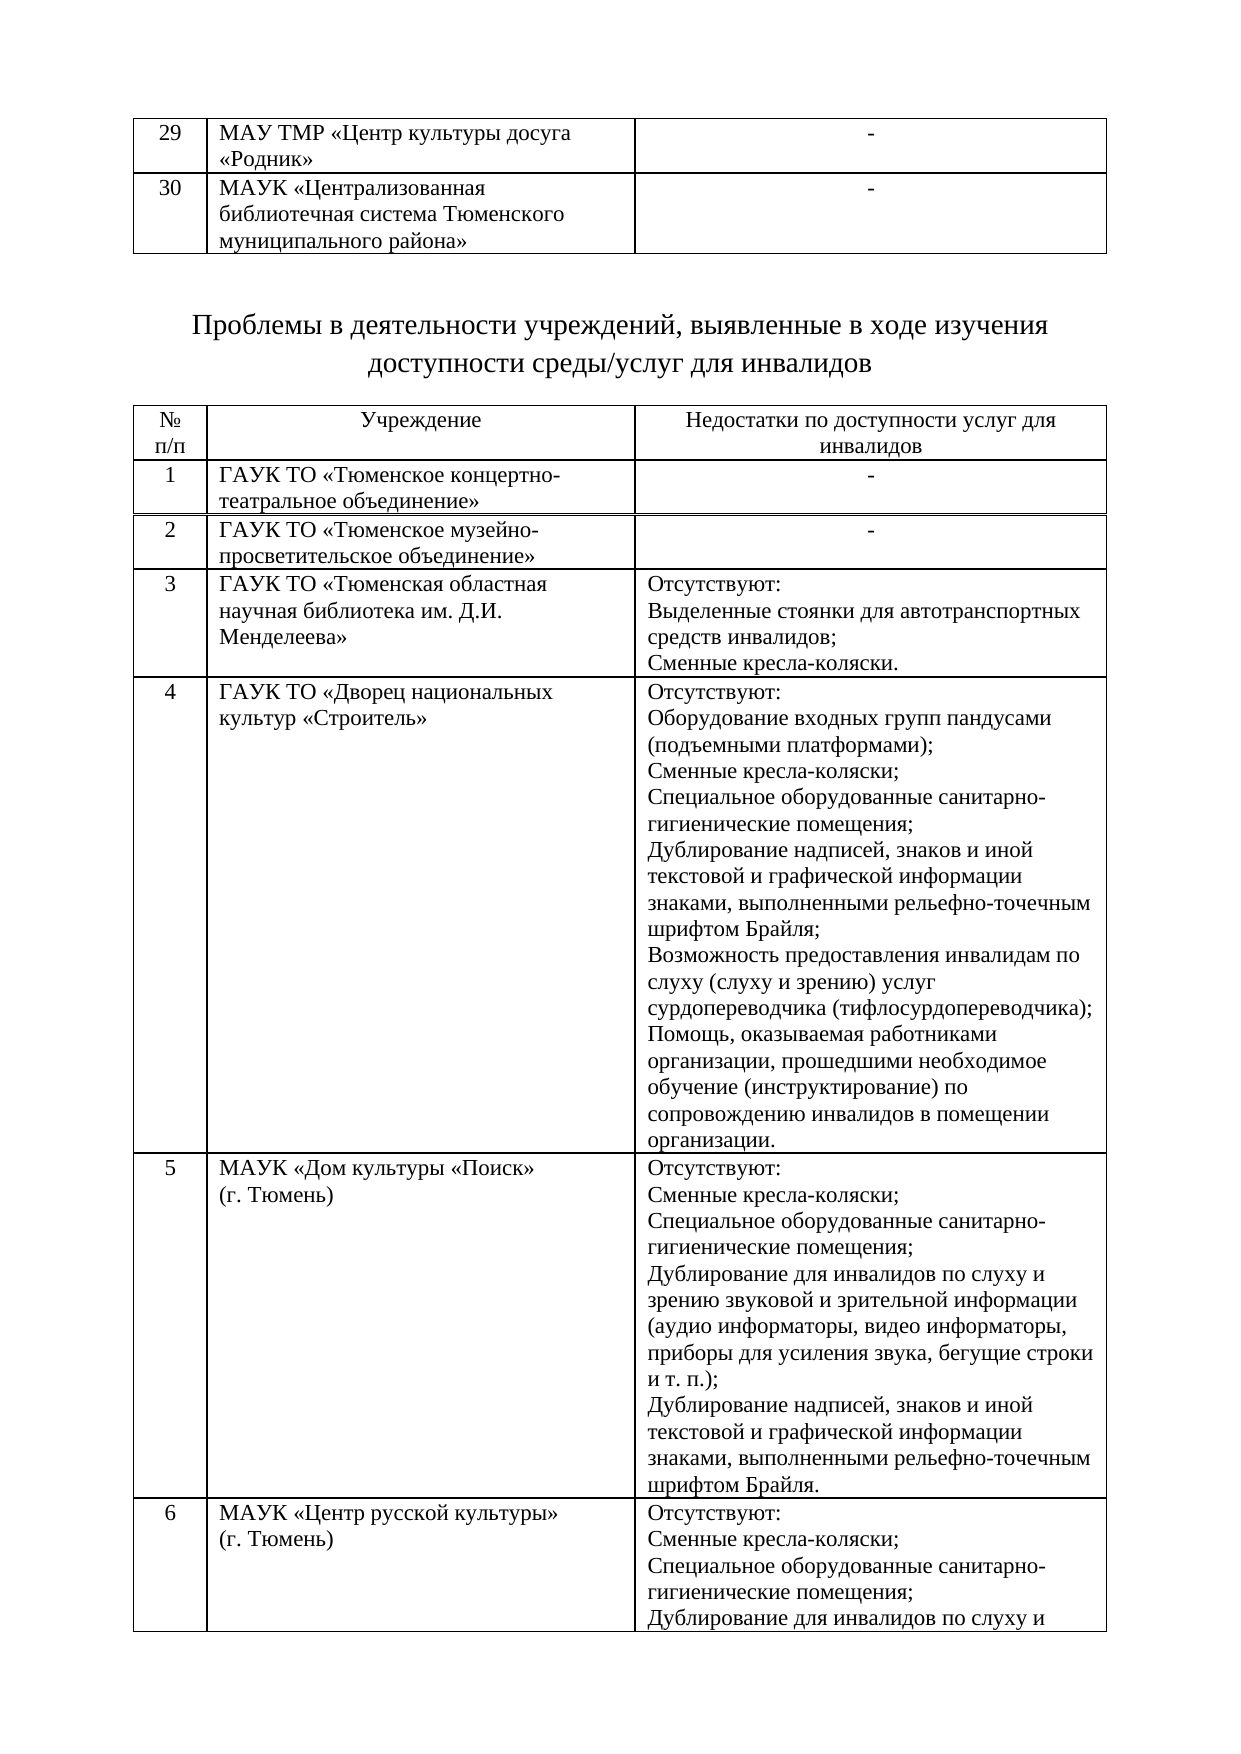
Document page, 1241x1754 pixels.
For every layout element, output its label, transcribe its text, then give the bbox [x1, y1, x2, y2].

table_cell ГАУК ТО «Тюменское музейно-просветительское объединение» [208, 516, 634, 568]
table_cell ГАУК ТО «Тюменское концертно-театральное объединение» [208, 461, 634, 513]
table_cell ГАУК ТО «Тюменская областная научная библиотека им. Д.И. Менделеева» [208, 570, 634, 676]
table_cell 29 [134, 119, 206, 172]
table_cell 2 [134, 516, 206, 568]
table_header № п/п [134, 406, 206, 459]
table_cell Отсутствуют: Сменные кресла-коляски; Специальное оборудованные санитарно-гигиенические помещения; Дублирование для инвалидов по слуху и зрению звуковой и зрительной информации (аудио информаторы, видео информаторы, приборы для усиления звука, бегущие строки и т. п.); Дублирование надписей, знаков и иной текстовой и графической информации знаками, выполненными рельефно-точечным шрифтом Брайля. [636, 1154, 1106, 1497]
table_cell Отсутствуют: Оборудование входных групп пандусами (подъемными платформами); Сменные кресла-коляски; Специальное оборудованные санитарно-гигиенические помещения; Дублирование надписей, знаков и иной текстовой и графической информации знаками, выполненными рельефно-точечным шрифтом Брайля; Возможность предоставления инвалидам по слуху (слуху и зрению) услуг сурдопереводчика (тифлосурдопереводчика); Помощь, оказываемая работниками организации, прошедшими необходимое обучение (инструктирование) по сопровождению инвалидов в помещении организации. [636, 678, 1106, 1152]
table_cell МАУК «Центр русской культуры» (г. Тюмень) [208, 1499, 634, 1631]
table_cell ГАУК ТО «Дворец национальных культур «Строитель» [208, 678, 634, 1152]
table_cell 30 [134, 174, 206, 253]
table_cell Отсутствуют: Выделенные стоянки для автотранспортных средств инвалидов; Сменные кресла-коляски. [636, 570, 1106, 676]
table_cell - [636, 174, 1106, 253]
table_cell МАУ ТМР «Центр культуры досуга «Родник» [208, 119, 634, 172]
table_header Учреждение [208, 406, 634, 459]
table_cell МАУК «Дом культуры «Поиск» (г. Тюмень) [208, 1154, 634, 1497]
table_cell Отсутствуют: Сменные кресла-коляски; Специальное оборудованные санитарно-гигиенические помещения; Дублирование для инвалидов по слуху и [636, 1499, 1106, 1631]
table_cell - [636, 516, 1106, 568]
table_cell 6 [134, 1499, 206, 1631]
table_cell 1 [134, 461, 206, 513]
table_cell - [636, 119, 1106, 172]
table_cell 5 [134, 1154, 206, 1497]
table_header Недостатки по доступности услуг для инвалидов [636, 406, 1106, 459]
table_cell - [636, 461, 1106, 513]
table_cell 4 [134, 678, 206, 1152]
text Проблемы в деятельности учреждений, выявленные в ходе изучения доступности среды/услуг для инвалидов [118, 307, 1122, 379]
table_cell 3 [134, 570, 206, 676]
table_cell МАУК «Централизованная библиотечная система Тюменского муниципального района» [208, 174, 634, 253]
